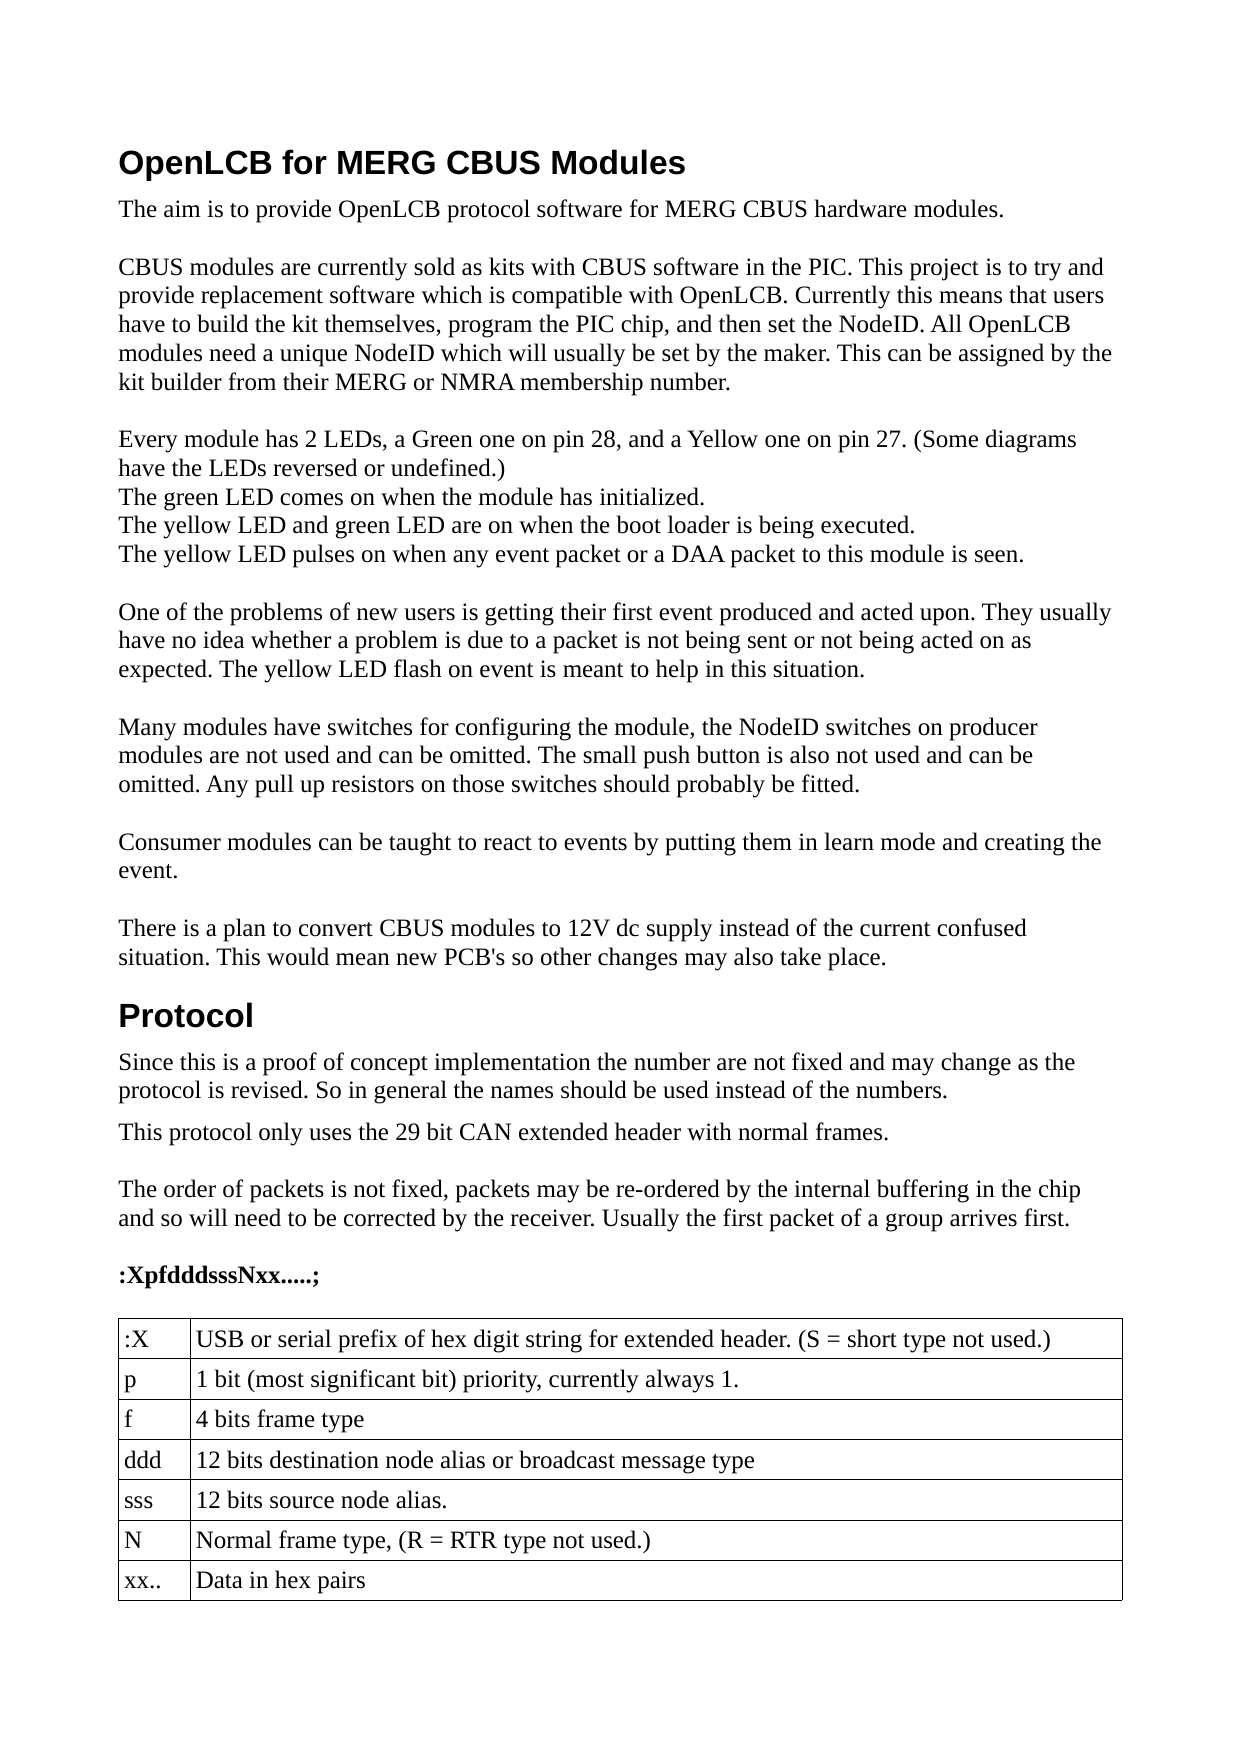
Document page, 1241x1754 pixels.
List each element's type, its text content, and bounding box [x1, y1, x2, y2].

text Since this is a proof of concept implementation the number are not fixed and may change as the protocol is revised. So in general the names should be used instead of the numbers. [118, 1047, 1122, 1104]
text The yellow LED and green LED are on when the boot loader is being executed. [118, 511, 1122, 539]
table_cell Data in hex pairs [191, 1561, 1122, 1600]
text The order of packets is not fixed, packets may be re-ordered by the internal buffering in the chip and so will need to be corrected by the receiver. Usually the first packet of a group arrives first. [118, 1174, 1122, 1232]
subtitle OpenLCB for MERG CBUS Modules [118, 143, 1122, 182]
table_cell ddd [119, 1440, 190, 1479]
text CBUS modules are currently sold as kits with CBUS software in the PIC. This project is to try and provide replacement software which is compatible with OpenLCB. Currently this means that users have to build the kit themselves, program the PIC chip, and then set the NodeID. All OpenLCB modules need a unique NodeID which will usually be set by the maker. This can be assigned by the kit builder from their MERG or NMRA membership number. [118, 252, 1122, 396]
text The green LED comes on when the module has initialized. [118, 482, 1122, 511]
table_cell N [119, 1521, 190, 1560]
text The aim is to provide OpenLCB protocol software for MERG CBUS hardware modules. [118, 194, 1122, 223]
text This protocol only uses the 29 bit CAN extended header with normal frames. [118, 1117, 1122, 1145]
text :XpfdddsssNxx.....; [118, 1260, 1122, 1289]
table_cell xx.. [119, 1561, 190, 1600]
table_cell p [119, 1359, 190, 1398]
table_cell 4 bits frame type [191, 1400, 1122, 1439]
table_cell 12 bits source node alias. [191, 1480, 1122, 1519]
table_header :X [119, 1319, 190, 1358]
text Consumer modules can be taught to react to events by putting them in learn mode and creating the event. [118, 827, 1122, 884]
subtitle Protocol [118, 996, 1122, 1034]
text The yellow LED pulses on when any event packet or a DAA packet to this module is seen. [118, 539, 1122, 568]
text There is a plan to convert CBUS modules to 12V dc supply instead of the current confused situation. This would mean new PCB's so other changes may also take place. [118, 913, 1122, 971]
text Every module has 2 LEDs, a Green one on pin 28, and a Yellow one on pin 27. (Some diagrams have the LEDs reversed or undefined.) [118, 424, 1122, 482]
table_cell f [119, 1400, 190, 1439]
table_cell sss [119, 1480, 190, 1519]
table_cell 1 bit (most significant bit) priority, currently always 1. [191, 1359, 1122, 1398]
table_cell 12 bits destination node alias or broadcast message type [191, 1440, 1122, 1479]
text Many modules have switches for configuring the module, the NodeID switches on producer modules are not used and can be omitted. The small push button is also not used and can be omitted. Any pull up resistors on those switches should probably be fitted. [118, 712, 1122, 798]
table_header USB or serial prefix of hex digit string for extended header. (S = short type not used.) [191, 1319, 1122, 1358]
table_cell Normal frame type, (R = RTR type not used.) [191, 1521, 1122, 1560]
text One of the problems of new users is getting their first event produced and acted upon. They usually have no idea whether a problem is due to a packet is not being sent or not being acted on as expected. The yellow LED flash on event is meant to help in this situation. [118, 597, 1122, 683]
